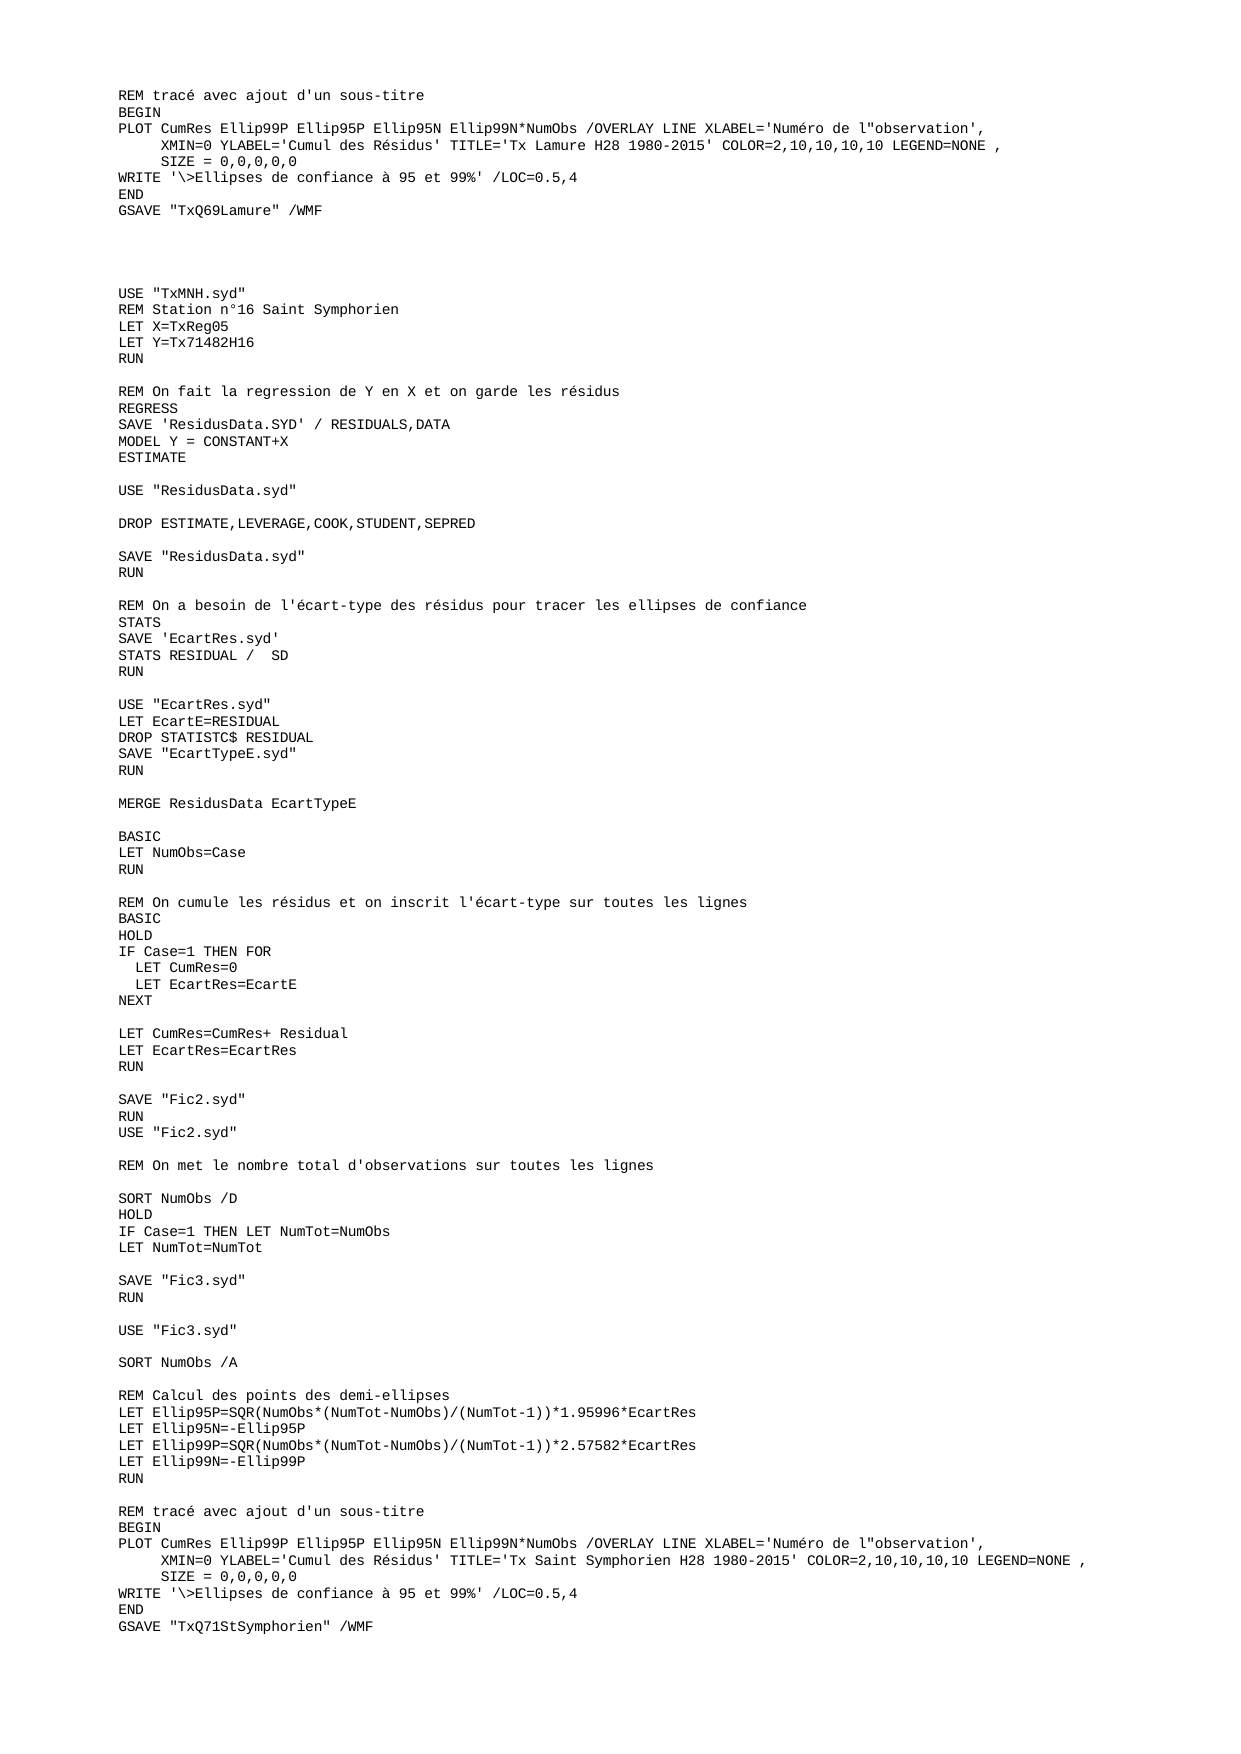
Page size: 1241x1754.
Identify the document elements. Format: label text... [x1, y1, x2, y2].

text REM On a besoin de l'écart-type des résidus pour tracer les ellipses de confiance [118, 599, 1122, 615]
text STATS [118, 615, 1122, 632]
text LET EcartE=RESIDUAL [118, 714, 1122, 730]
text HOLD [118, 1208, 1122, 1224]
text SAVE "EcartTypeE.syd" [118, 747, 1122, 763]
text LET Ellip95N=-Ellip95P [118, 1422, 1122, 1438]
text LET NumObs=Case [118, 846, 1122, 862]
text GSAVE "TxQ69Lamure" /WMF [118, 204, 1122, 220]
text RUN [118, 1290, 1122, 1306]
text RUN [118, 664, 1122, 681]
text LET Ellip99N=-Ellip99P [118, 1454, 1122, 1471]
text GSAVE "TxQ71StSymphorien" /WMF [118, 1619, 1122, 1636]
text MERGE ResidusData EcartTypeE [118, 796, 1122, 813]
text RUN [118, 352, 1122, 368]
text USE "TxMNH.syd" [118, 286, 1122, 302]
text END [118, 1603, 1122, 1619]
text SAVE 'ResidusData.SYD' / RESIDUALS,DATA [118, 418, 1122, 434]
text DROP STATISTC$ RESIDUAL [118, 730, 1122, 747]
text BASIC [118, 911, 1122, 928]
text SAVE "Fic3.syd" [118, 1273, 1122, 1290]
text PLOT CumRes Ellip99P Ellip95P Ellip95N Ellip99N*NumObs /OVERLAY LINE XLABEL='Numéro de l"observation', [118, 121, 1122, 138]
text USE "EcartRes.syd" [118, 697, 1122, 714]
text BEGIN [118, 105, 1122, 121]
text ESTIMATE [118, 451, 1122, 467]
text HOLD [118, 928, 1122, 944]
text LET X=TxReg05 [118, 319, 1122, 335]
text BEGIN [118, 1520, 1122, 1537]
text PLOT CumRes Ellip99P Ellip95P Ellip95N Ellip99N*NumObs /OVERLAY LINE XLABEL='Numéro de l"observation', [118, 1537, 1122, 1553]
text REM Station n°16 Saint Symphorien [118, 302, 1122, 319]
text BASIC [118, 829, 1122, 846]
text SIZE = 0,0,0,0,0 [118, 154, 1122, 171]
text LET Ellip99P=SQR(NumObs*(NumTot-NumObs)/(NumTot-1))*2.57582*EcartRes [118, 1438, 1122, 1454]
text IF Case=1 THEN FOR [118, 944, 1122, 961]
text USE "Fic2.syd" [118, 1125, 1122, 1142]
text LET EcartRes=EcartE [118, 977, 1122, 994]
text USE "ResidusData.syd" [118, 483, 1122, 500]
text LET CumRes=0 [118, 961, 1122, 977]
text NEXT [118, 994, 1122, 1010]
text WRITE '\>Ellipses de confiance à 95 et 99%' /LOC=0.5,4 [118, 171, 1122, 187]
text USE "Fic3.syd" [118, 1323, 1122, 1339]
text DROP ESTIMATE,LEVERAGE,COOK,STUDENT,SEPRED [118, 516, 1122, 533]
text SAVE "ResidusData.syd" [118, 549, 1122, 566]
text SORT NumObs /A [118, 1356, 1122, 1372]
text IF Case=1 THEN LET NumTot=NumObs [118, 1224, 1122, 1241]
text RUN [118, 862, 1122, 878]
text RUN [118, 763, 1122, 780]
text LET EcartRes=EcartRes [118, 1043, 1122, 1059]
text REM tracé avec ajout d'un sous-titre [118, 88, 1122, 105]
text REM On cumule les résidus et on inscrit l'écart-type sur toutes les lignes [118, 895, 1122, 911]
text REM tracé avec ajout d'un sous-titre [118, 1504, 1122, 1520]
text SORT NumObs /D [118, 1191, 1122, 1208]
text SAVE 'EcartRes.syd' [118, 632, 1122, 648]
text SIZE = 0,0,0,0,0 [118, 1570, 1122, 1586]
text XMIN=0 YLABEL='Cumul des Résidus' TITLE='Tx Lamure H28 1980-2015' COLOR=2,10,10,10,10 LEGEND=NONE , [118, 138, 1122, 154]
text REM On met le nombre total d'observations sur toutes les lignes [118, 1158, 1122, 1175]
text SAVE "Fic2.syd" [118, 1092, 1122, 1109]
text RUN [118, 1471, 1122, 1487]
text RUN [118, 1109, 1122, 1125]
text REM Calcul des points des demi-ellipses [118, 1389, 1122, 1405]
text MODEL Y = CONSTANT+X [118, 434, 1122, 451]
text RUN [118, 566, 1122, 582]
text END [118, 187, 1122, 204]
text REGRESS [118, 401, 1122, 418]
text LET CumRes=CumRes+ Residual [118, 1027, 1122, 1043]
text XMIN=0 YLABEL='Cumul des Résidus' TITLE='Tx Saint Symphorien H28 1980-2015' COLOR=2,10,10,10,10 LEGEND=NONE , [118, 1553, 1122, 1570]
text WRITE '\>Ellipses de confiance à 95 et 99%' /LOC=0.5,4 [118, 1586, 1122, 1603]
text LET Ellip95P=SQR(NumObs*(NumTot-NumObs)/(NumTot-1))*1.95996*EcartRes [118, 1405, 1122, 1422]
text LET NumTot=NumTot [118, 1241, 1122, 1257]
text STATS RESIDUAL / SD [118, 648, 1122, 664]
text RUN [118, 1059, 1122, 1076]
text REM On fait la regression de Y en X et on garde les résidus [118, 385, 1122, 401]
text LET Y=Tx71482H16 [118, 335, 1122, 352]
